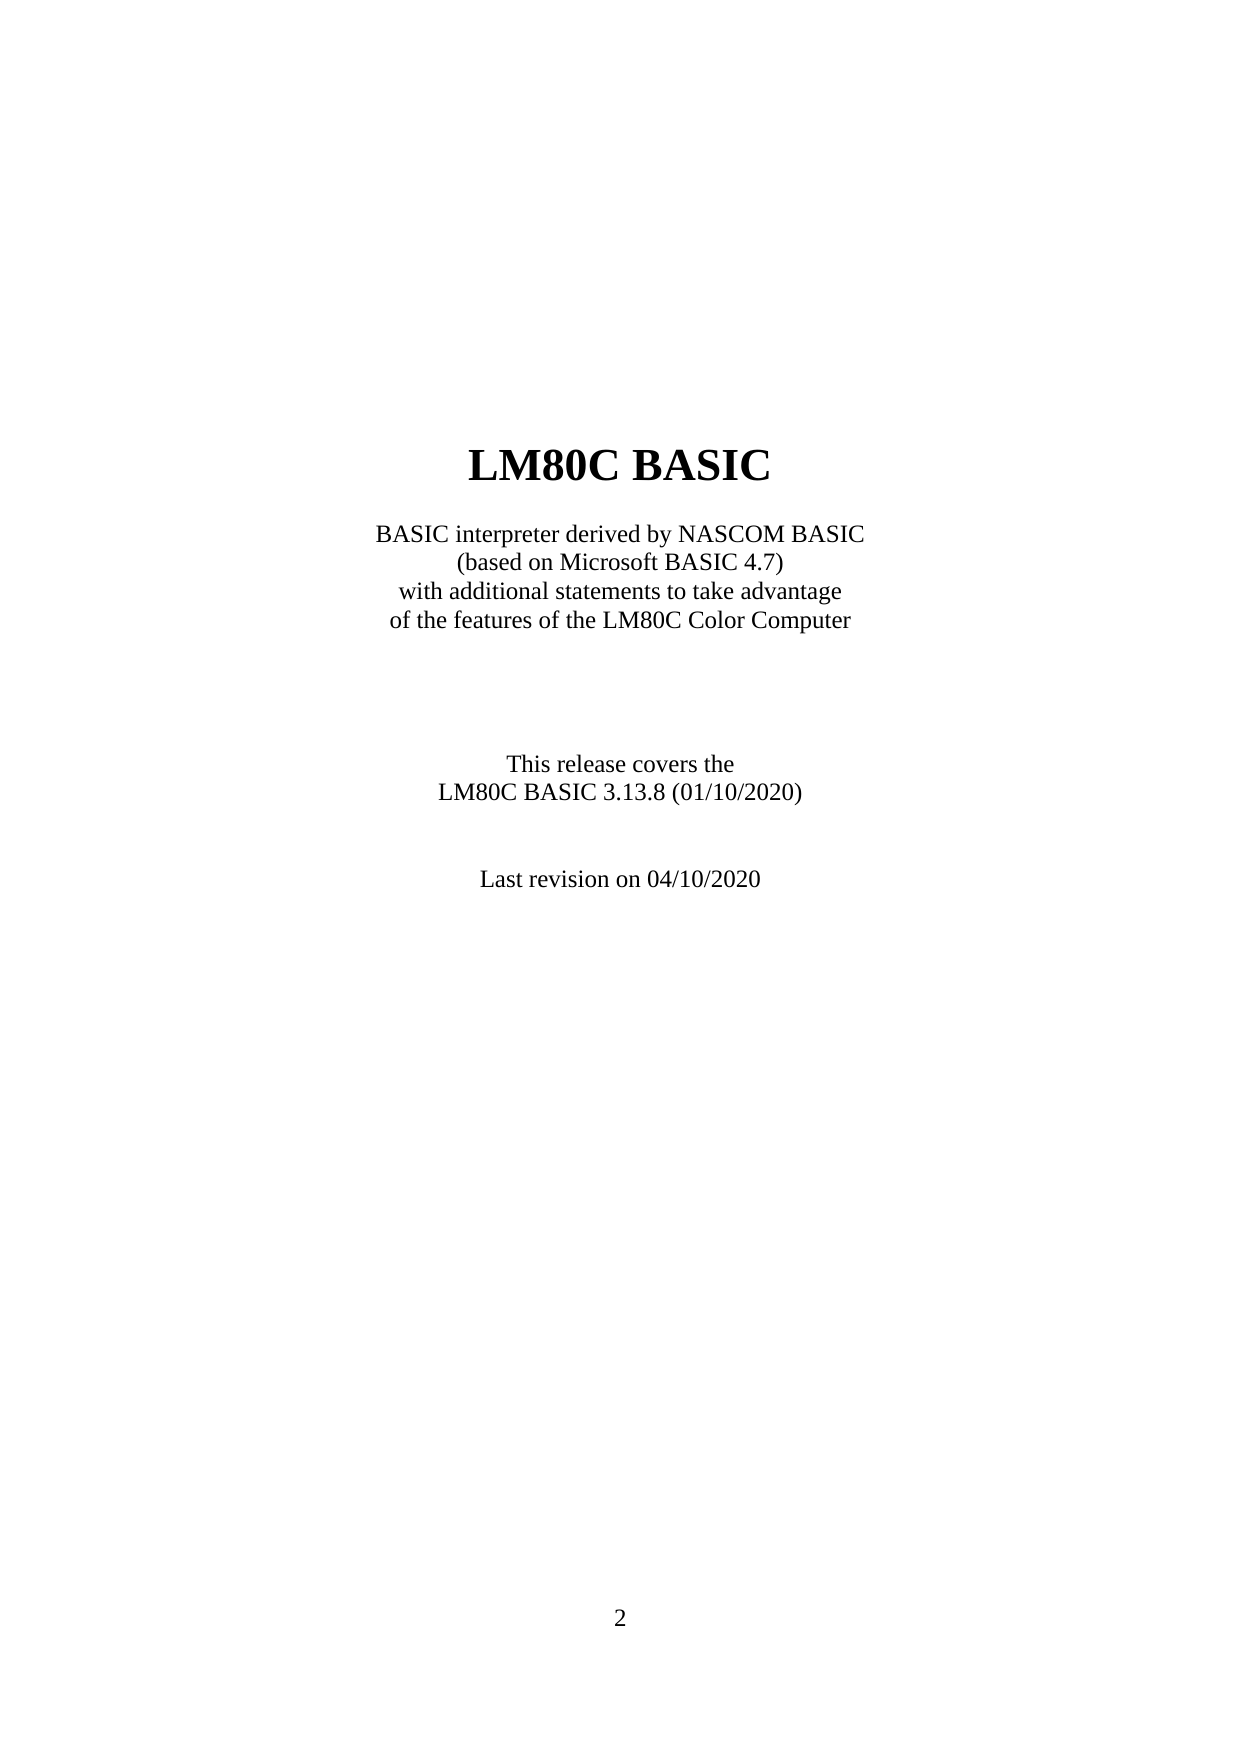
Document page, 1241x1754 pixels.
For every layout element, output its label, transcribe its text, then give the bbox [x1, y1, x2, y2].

text This release covers the [121, 749, 1119, 777]
text of the features of the LM80C Color Computer [121, 605, 1119, 634]
text LM80C BASIC [121, 437, 1119, 490]
text BASIC interpreter derived by NASCOM BASIC [121, 519, 1119, 547]
text LM80C BASIC 3.13.8 (01/10/2020) [121, 777, 1119, 806]
text with additional statements to take advantage [121, 576, 1119, 605]
text Last revision on 04/10/2020 [121, 864, 1119, 892]
text (based on Microsoft BASIC 4.7) [121, 547, 1119, 576]
